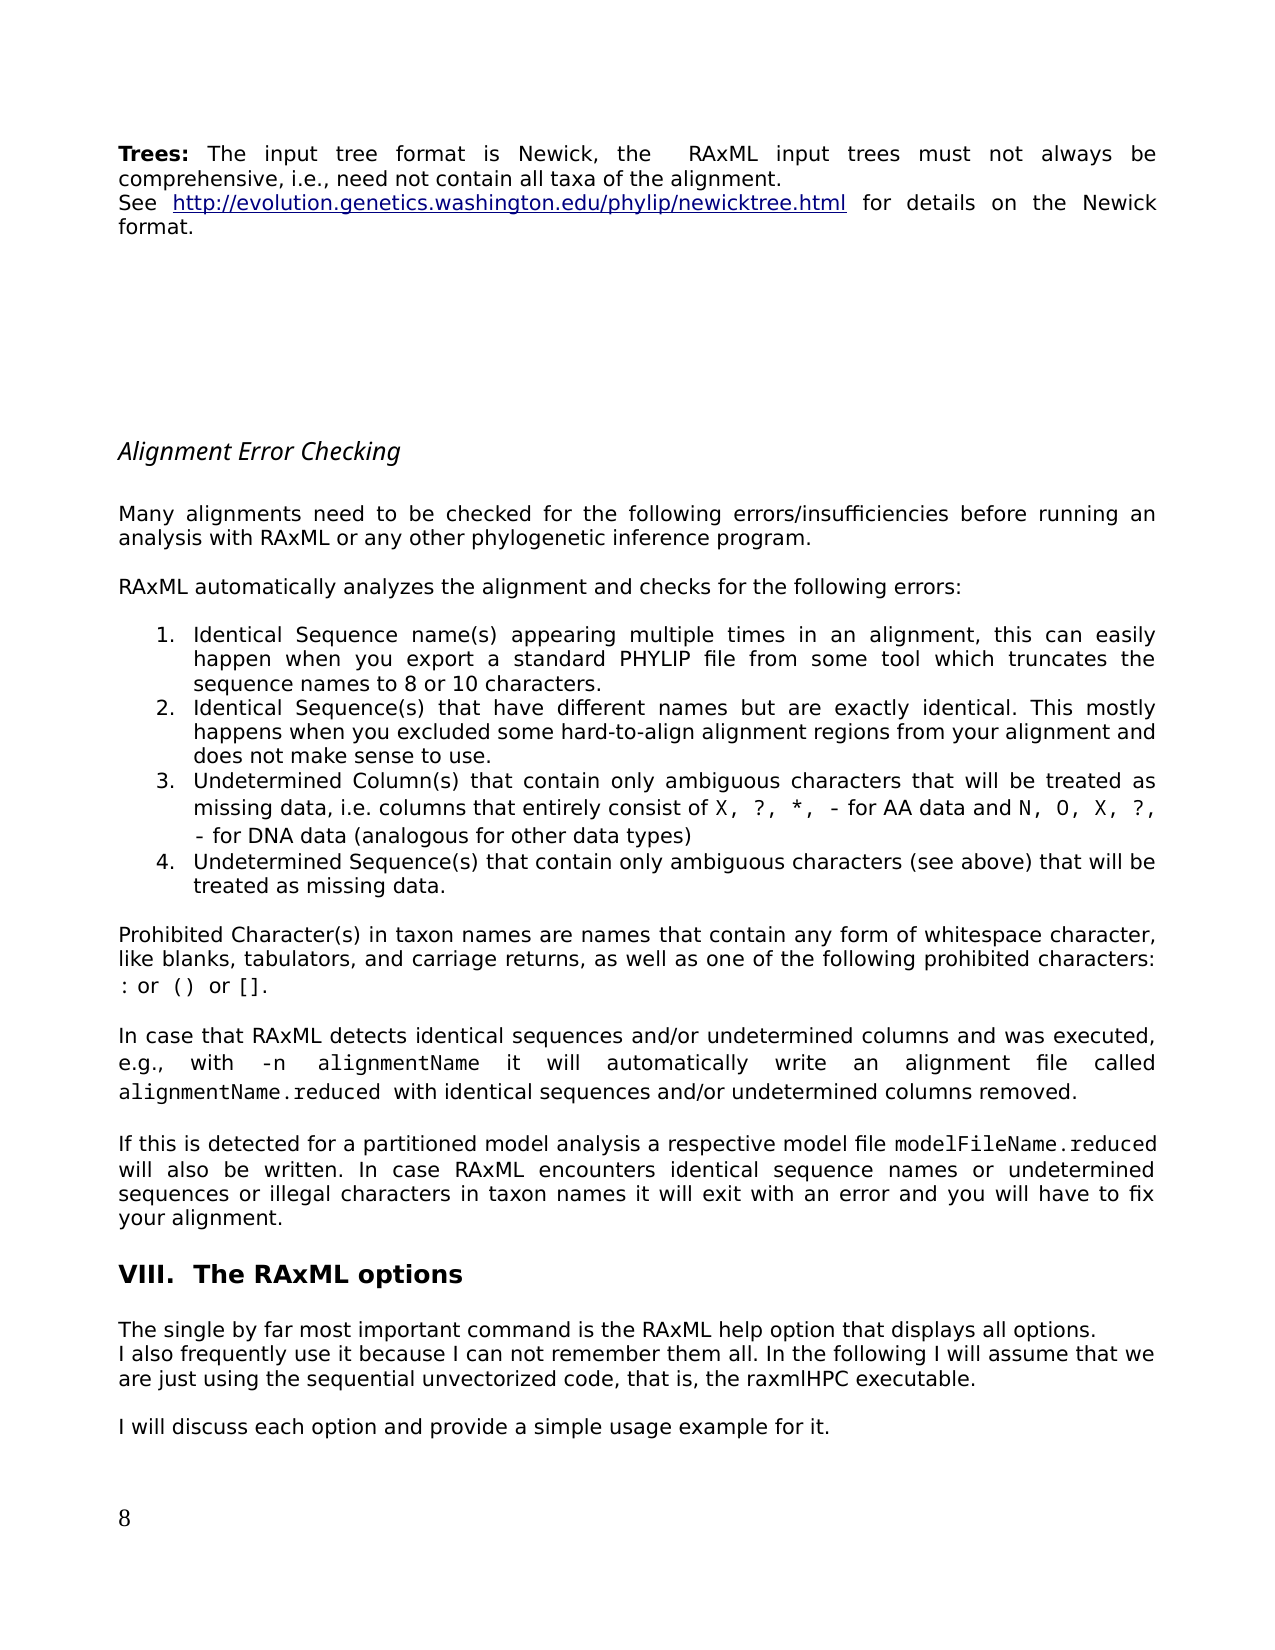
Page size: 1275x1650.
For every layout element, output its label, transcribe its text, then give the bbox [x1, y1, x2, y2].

text Many alignments need to be checked for the following errors/insufficiencies before running an analysis with RAxML or any other phylogenetic inference program. [118, 502, 1157, 550]
text See http://evolution.genetics.washington.edu/phylip/newicktree.html for details on the Newick format. [118, 191, 1157, 239]
list Identical Sequence(s) that have different names but are exactly identical. This mostly happens when you excluded some hard-to-align alignment regions from your alignment and does not make sense to use. [156, 696, 1157, 769]
text I will discuss each option and provide a simple usage example for it. [118, 1415, 1157, 1439]
text The single by far most important command is the RAxML help option that displays all options. [118, 1318, 1157, 1342]
text In case that RAxML detects identical sequences and/or undetermined columns and was executed, e.g., with -n alignmentName it will automatically write an alignment file called alignmentName.reduced with identical sequences and/or undetermined columns removed. [118, 1024, 1157, 1105]
text RAxML automatically analyzes the alignment and checks for the following errors: [118, 575, 1157, 599]
text If this is detected for a partitioned model analysis a respective model file modelFileName.reduced will also be written. In case RAxML encounters identical sequence names or undetermined sequences or illegal characters in taxon names it will exit with an error and you will have to fix your alignment. [118, 1129, 1157, 1231]
list Undetermined Column(s) that contain only ambiguous characters that will be treated as missing data, i.e. columns that entirely consist of X, ?, *, - for AA data and N, O, X, ?, - for DNA data (analogous for other data types) [156, 769, 1157, 850]
list The RAxML options [118, 1260, 1157, 1289]
list Identical Sequence name(s) appearing multiple times in an alignment, this can easily happen when you export a standard PHYLIP file from some tool which truncates the sequence names to 8 or 10 characters. [156, 623, 1157, 696]
text Alignment Error Checking [118, 434, 1157, 468]
list Undetermined Sequence(s) that contain only ambiguous characters (see above) that will be treated as missing data. [156, 850, 1157, 898]
text I also frequently use it because I can not remember them all. In the following I will assume that we are just using the sequential unvectorized code, that is, the raxmlHPC executable. [118, 1342, 1157, 1391]
text Prohibited Character(s) in taxon names are names that contain any form of whitespace character, like blanks, tabulators, and carriage returns, as well as one of the following prohibited characters: : or () or []. [118, 923, 1157, 1000]
text Trees: The input tree format is Newick, the RAxML input trees must not always be comprehensive, i.e., need not contain all taxa of the alignment. [118, 142, 1157, 191]
